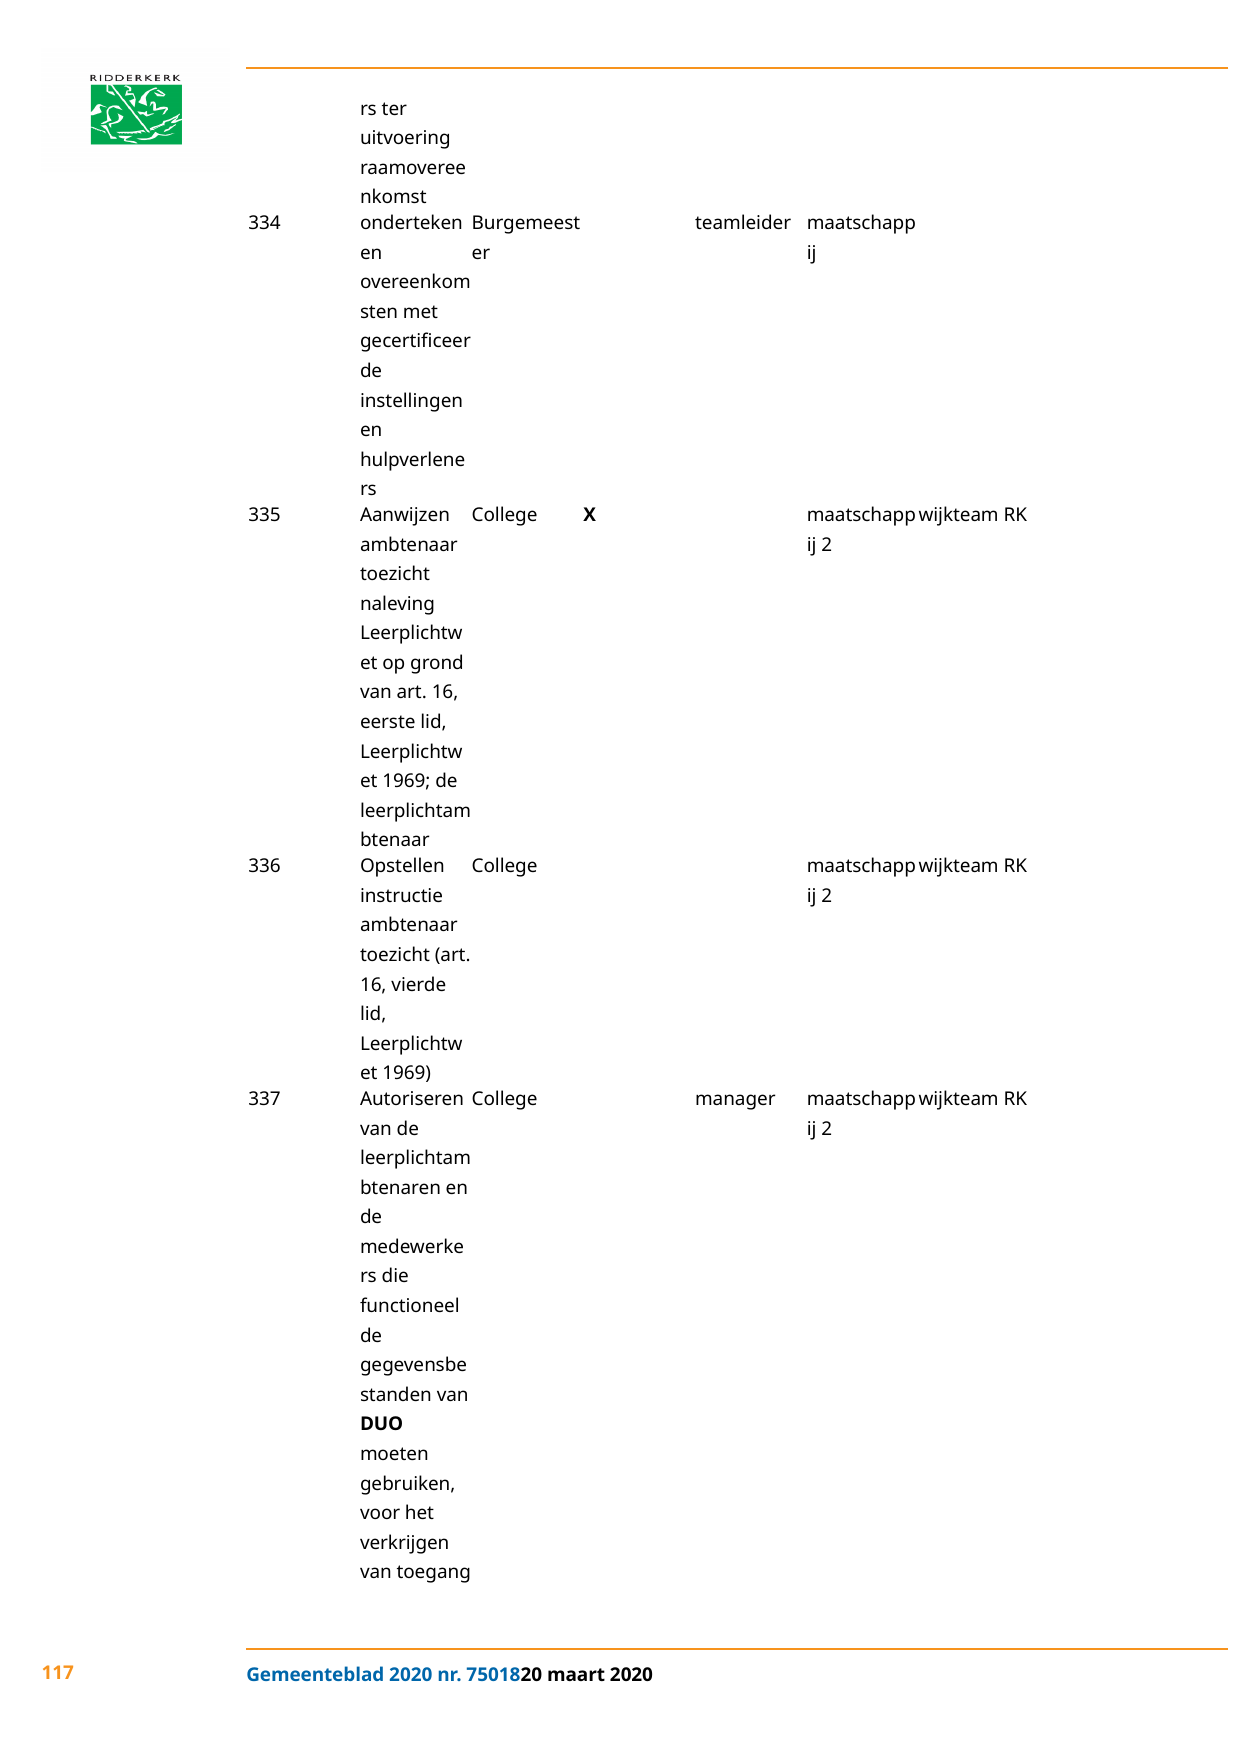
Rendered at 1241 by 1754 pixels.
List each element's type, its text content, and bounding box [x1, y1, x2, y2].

table_cell ondertekenen overeenkomsten met gecertificeerde instellingen en hulpverleners [360, 209, 471, 501]
table_cell 337 [248, 1085, 360, 1584]
table_cell teamleider [695, 209, 807, 501]
table_cell [583, 209, 695, 501]
table_cell manager [695, 1085, 807, 1584]
picture [41, 47, 231, 172]
table_cell wijkteam RK [918, 853, 1030, 1085]
table_cell wijkteam RK [918, 1085, 1030, 1584]
table_cell [583, 95, 695, 209]
table_cell College [471, 853, 583, 1085]
table_cell 334 [248, 209, 360, 501]
table_cell [1030, 853, 1152, 1085]
table_cell [807, 95, 918, 209]
table_cell maatschappij [807, 209, 918, 501]
table_cell maatschappij 2 [807, 1085, 918, 1584]
table_cell [918, 95, 1030, 209]
table_cell Opstellen instructie ambtenaar toezicht (art. 16, vierde lid, Leerplichtwet 1969) [360, 853, 471, 1085]
table_cell [1030, 95, 1152, 209]
table_cell Aanwijzen ambtenaar toezicht naleving Leerplichtwet op grond van art. 16, eerste lid, Leerplichtwet 1969; de leerplichtambtenaar [360, 501, 471, 852]
table_cell College [471, 501, 583, 852]
table_cell Autoriseren van de leerplichtambtenaren en de medewerkers die functioneel de gegevensbestanden van DUO moeten gebruiken, voor het verkrijgen van toegang [360, 1085, 471, 1584]
table_cell rs ter uitvoering raamovereenkomst [360, 95, 471, 209]
table_cell Burgemeester [471, 209, 583, 501]
table_cell 335 [248, 501, 360, 852]
table_cell [471, 95, 583, 209]
table_cell [583, 853, 695, 1085]
table_cell [1030, 501, 1152, 852]
table_cell [1030, 1085, 1152, 1584]
table_cell [918, 209, 1030, 501]
table_cell [695, 95, 807, 209]
table_cell wijkteam RK [918, 501, 1030, 852]
table_cell maatschappij 2 [807, 501, 918, 852]
table_cell [1030, 209, 1152, 501]
table_cell maatschappij 2 [807, 853, 918, 1085]
table_cell X [583, 501, 695, 852]
table_cell College [471, 1085, 583, 1584]
table_cell 336 [248, 853, 360, 1085]
table_cell [583, 1085, 695, 1584]
table_cell [695, 501, 807, 852]
table_cell [695, 853, 807, 1085]
table_cell [248, 95, 360, 209]
